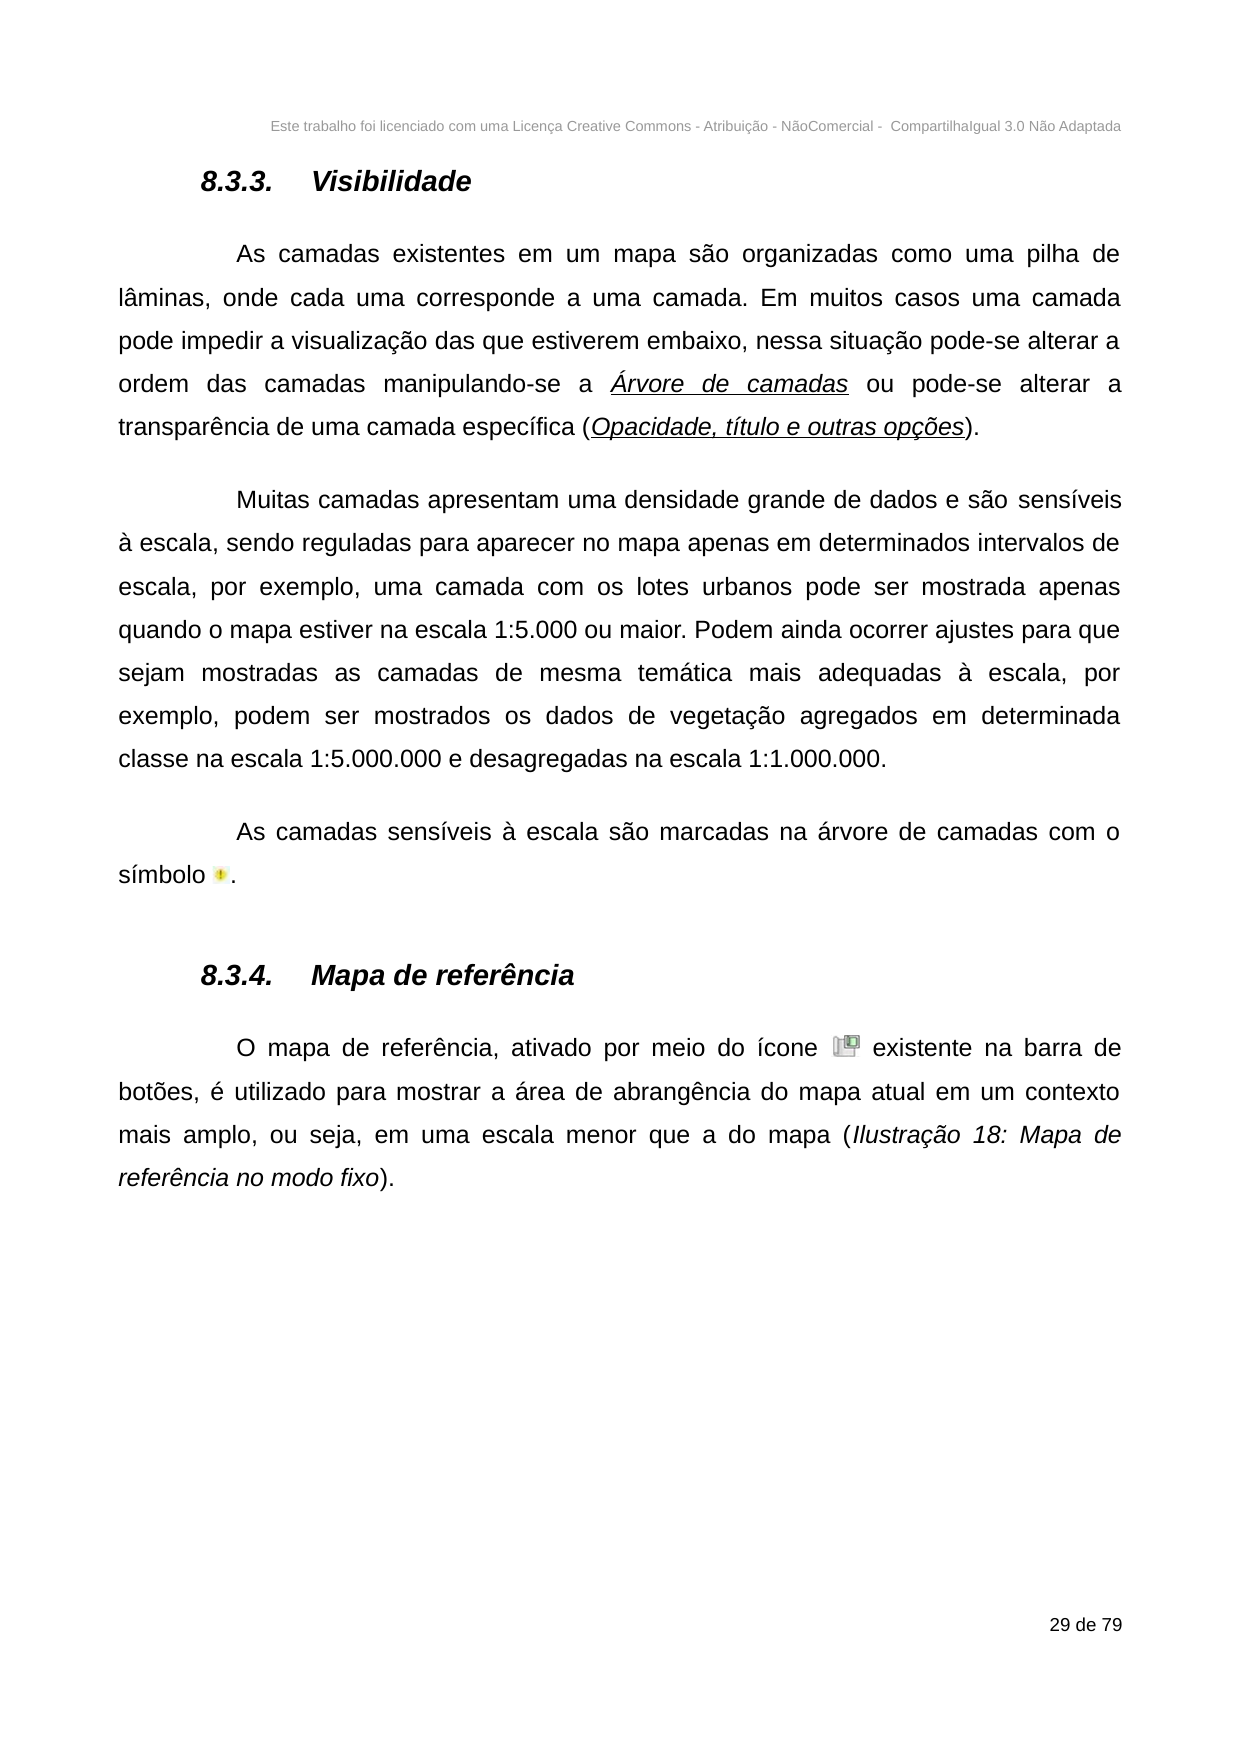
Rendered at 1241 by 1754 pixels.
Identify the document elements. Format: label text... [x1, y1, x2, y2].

subtitle Visibilidade [163, 164, 1122, 198]
text As camadas sensíveis à escala são marcadas na árvore de camadas com o símbolo . [118, 817, 1122, 889]
text O mapa de referência, ativado por meio do ícone existente na barra de botões, é utilizado para mostrar a área de abrangência do mapa atual em um contexto mais amplo, ou seja, em uma escala menor que a do mapa (Ilustração 18: Mapa de referência no modo fixo). [118, 1033, 1122, 1192]
subtitle Mapa de referência [163, 958, 1122, 992]
text As camadas existentes em um mapa são organizadas como uma pilha de lâminas, onde cada uma corresponde a uma camada. Em muitos casos uma camada pode impedir a visualização das que estiverem embaixo, nessa situação pode-se alterar a ordem das camadas manipulando-se a Árvore de camadas ou pode-se alterar a transparência de uma camada específica (Opacidade, título e outras opções). [118, 239, 1122, 441]
picture [831, 1035, 861, 1057]
picture [212, 866, 230, 884]
text Muitas camadas apresentam uma densidade grande de dados e são sensíveis à escala, sendo reguladas para aparecer no mapa apenas em determinados intervalos de escala, por exemplo, uma camada com os lotes urbanos pode ser mostrada apenas quando o mapa estiver na escala 1:5.000 ou maior. Podem ainda ocorrer ajustes para que sejam mostradas as camadas de mesma temática mais adequadas à escala, por exemplo, podem ser mostrados os dados de vegetação agregados em determinada classe na escala 1:5.000.000 e desagregadas na escala 1:1.000.000. [118, 485, 1122, 773]
